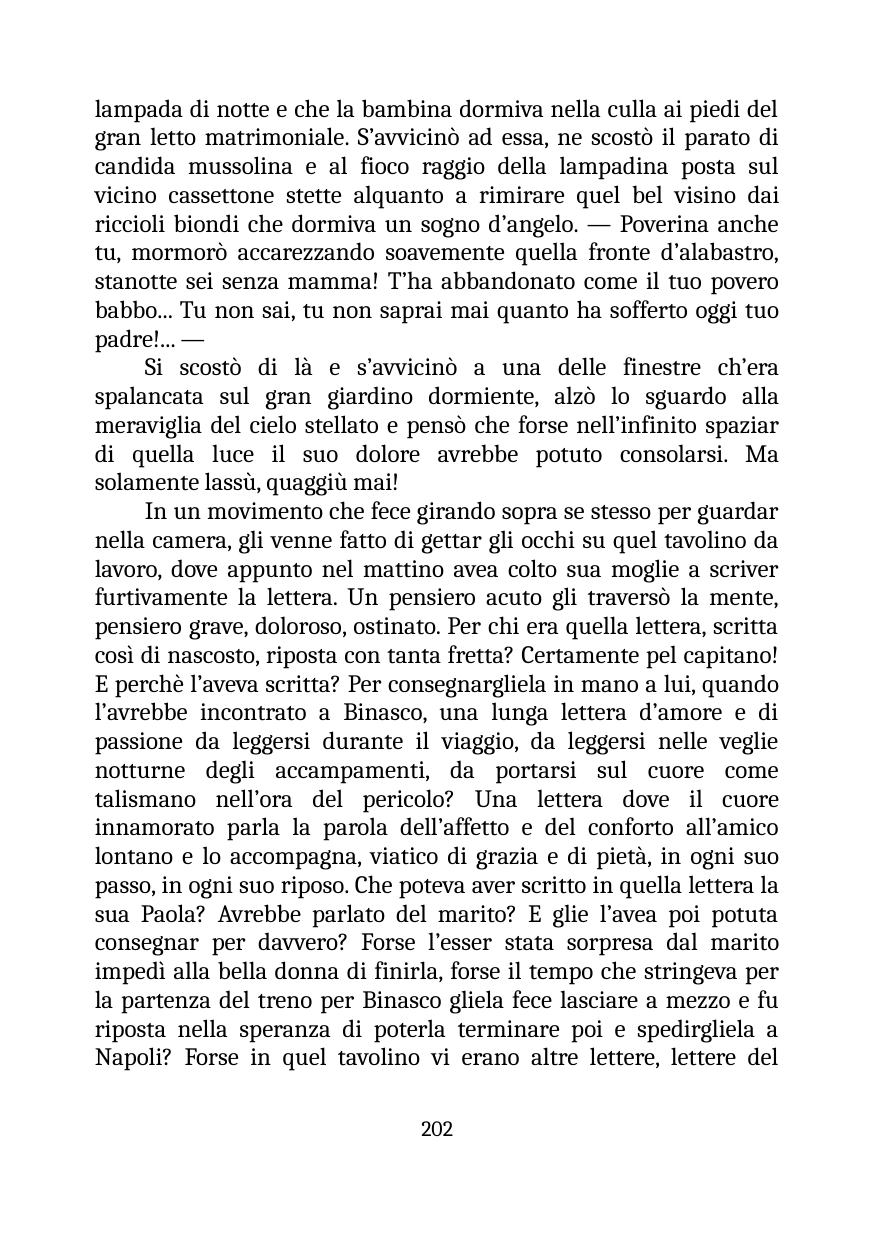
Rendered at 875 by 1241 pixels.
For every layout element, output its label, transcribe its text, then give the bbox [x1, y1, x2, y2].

text In un movimento che fece girando sopra se stesso per guardar nella camera, gli venne fatto di gettar gli occhi su quel tavolino da lavoro, dove appunto nel mattino avea colto sua moglie a scriver furtivamente la lettera. Un pensiero acuto gli traversò la mente, pensiero grave, doloroso, ostinato. Per chi era quella lettera, scritta così di nascosto, riposta con tanta fretta? Certamente pel capitano! E perchè l’aveva scritta? Per consegnargliela in mano a lui, quando l’avrebbe incontrato a Binasco, una lunga lettera d’amore e di passione da leggersi durante il viaggio, da leggersi nelle veglie notturne degli accampamenti, da portarsi sul cuore come talismano nell’ora del pericolo? Una lettera dove il cuore innamorato parla la parola dell’affetto e del conforto all’amico lontano e lo accompagna, viatico di grazia e di pietà, in ogni suo passo, in ogni suo riposo. Che poteva aver scritto in quella lettera la sua Paola? Avrebbe parlato del marito? E glie l’avea poi potuta consegnar per davvero? Forse l’esser stata sorpresa dal marito impedì alla bella donna di finirla, forse il tempo che stringeva per la partenza del treno per Binasco gliela fece lasciare a mezzo e fu riposta nella speranza di poterla terminare poi e spedirgliela a Napoli? Forse in quel tavolino vi erano altre lettere, lettere del [94, 497, 779, 1072]
text Si scostò di là e s’avvicinò a una delle finestre ch’era spalancata sul gran giardino dormiente, alzò lo sguardo alla meraviglia del cielo stellato e pensò che forse nell’infinito spaziar di quella luce il suo dolore avrebbe potuto consolarsi. Ma solamente lassù, quaggiù mai! [94, 353, 779, 497]
text lampada di notte e che la bambina dormiva nella culla ai piedi del gran letto matrimoniale. S’avvicinò ad essa, ne scostò il parato di candida mussolina e al fioco raggio della lampadina posta sul vicino cassettone stette alquanto a rimirare quel bel visino dai riccioli biondi che dormiva un sogno d’angelo. — Poverina anche tu, mormorò accarezzando soavemente quella fronte d’alabastro, stanotte sei senza mamma! T’ha abbandonato come il tuo povero babbo... Tu non sai, tu non saprai mai quanto ha sofferto oggi tuo padre!... — [94, 94, 779, 353]
